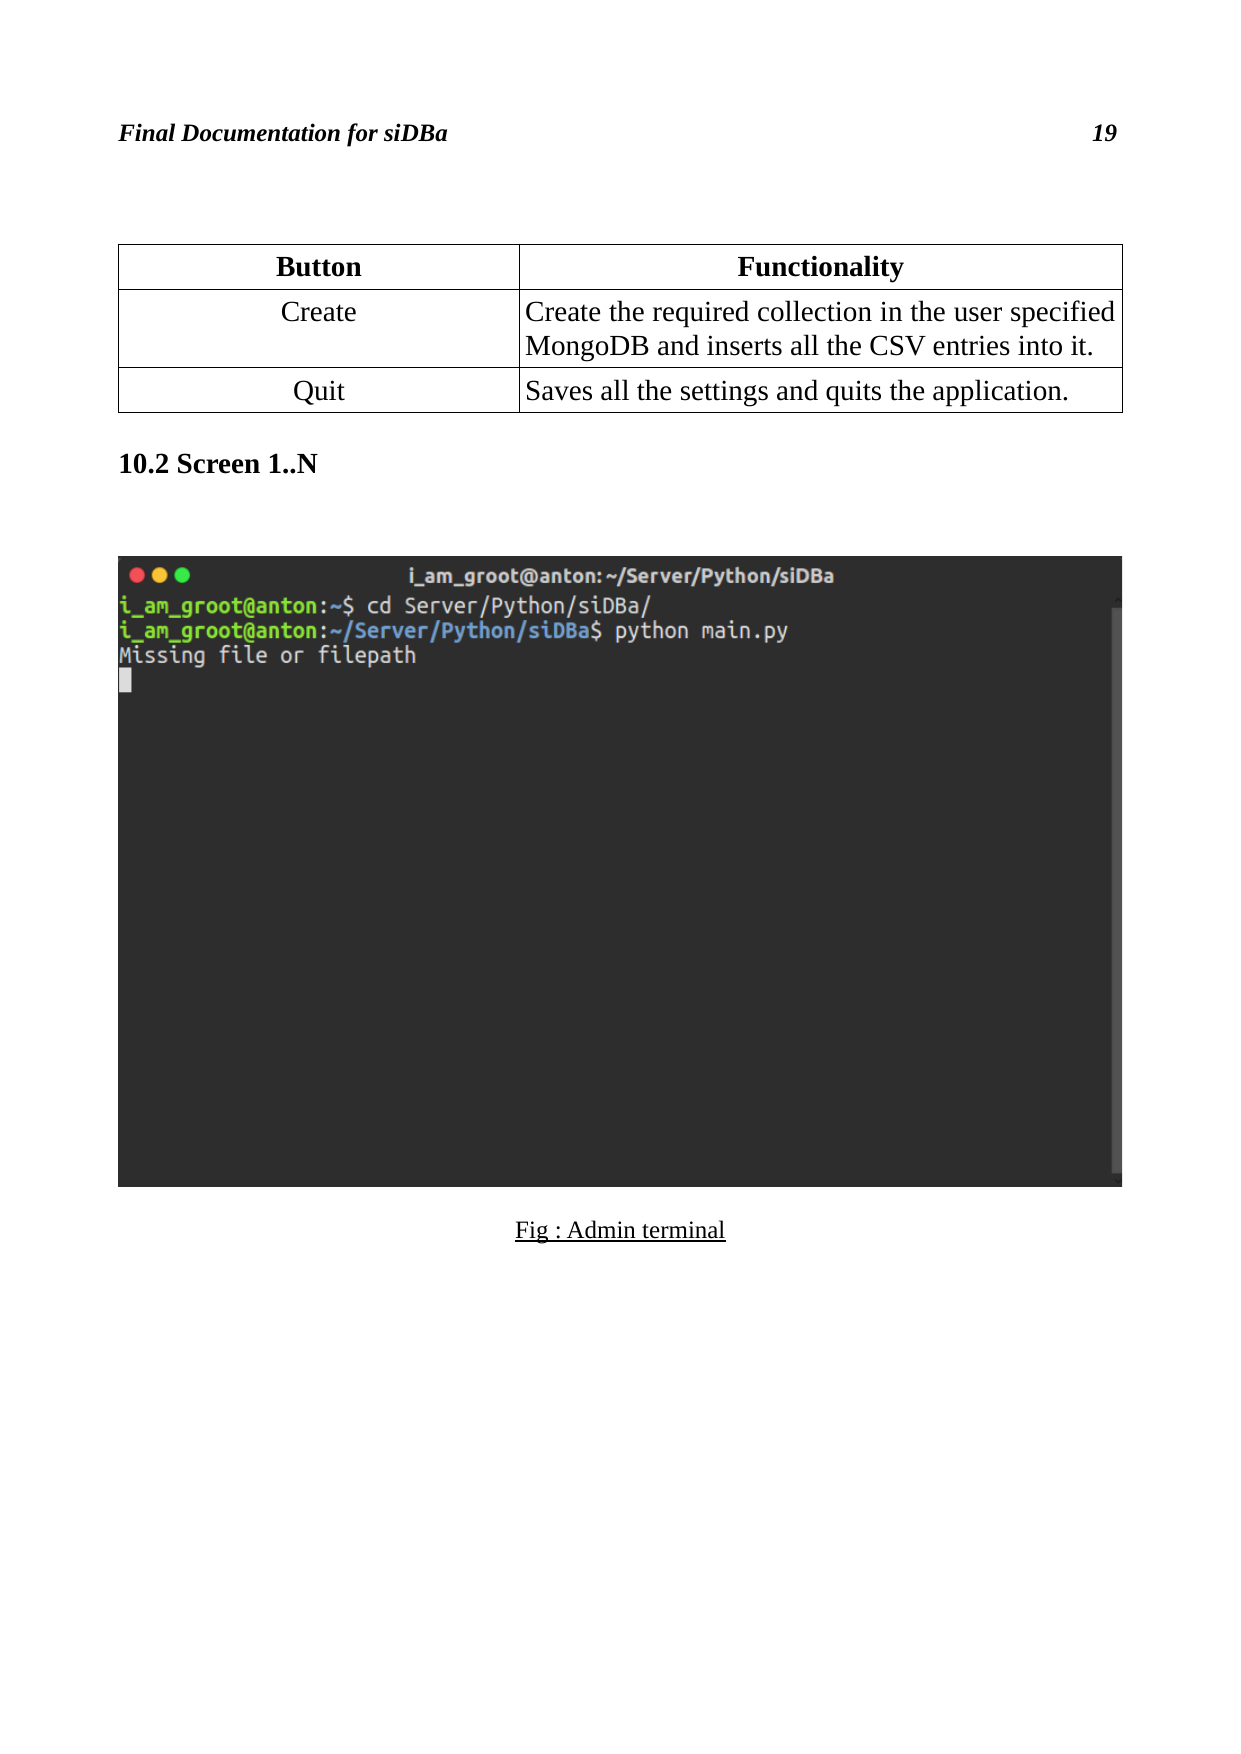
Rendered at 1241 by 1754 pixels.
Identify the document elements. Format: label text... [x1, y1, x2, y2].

table_cell Saves all the settings and quits the application. [520, 368, 1122, 412]
table_header Button [119, 245, 519, 288]
table_cell Quit [119, 368, 519, 412]
picture [118, 556, 1123, 1187]
text Fig : Admin terminal [118, 1215, 1122, 1244]
table_cell Create [119, 290, 519, 367]
text 10.2 Screen 1..N [118, 446, 1122, 479]
table_cell Create the required collection in the user specified MongoDB and inserts all the CSV entries into it. [520, 290, 1122, 367]
table_header Functionality [520, 245, 1122, 288]
